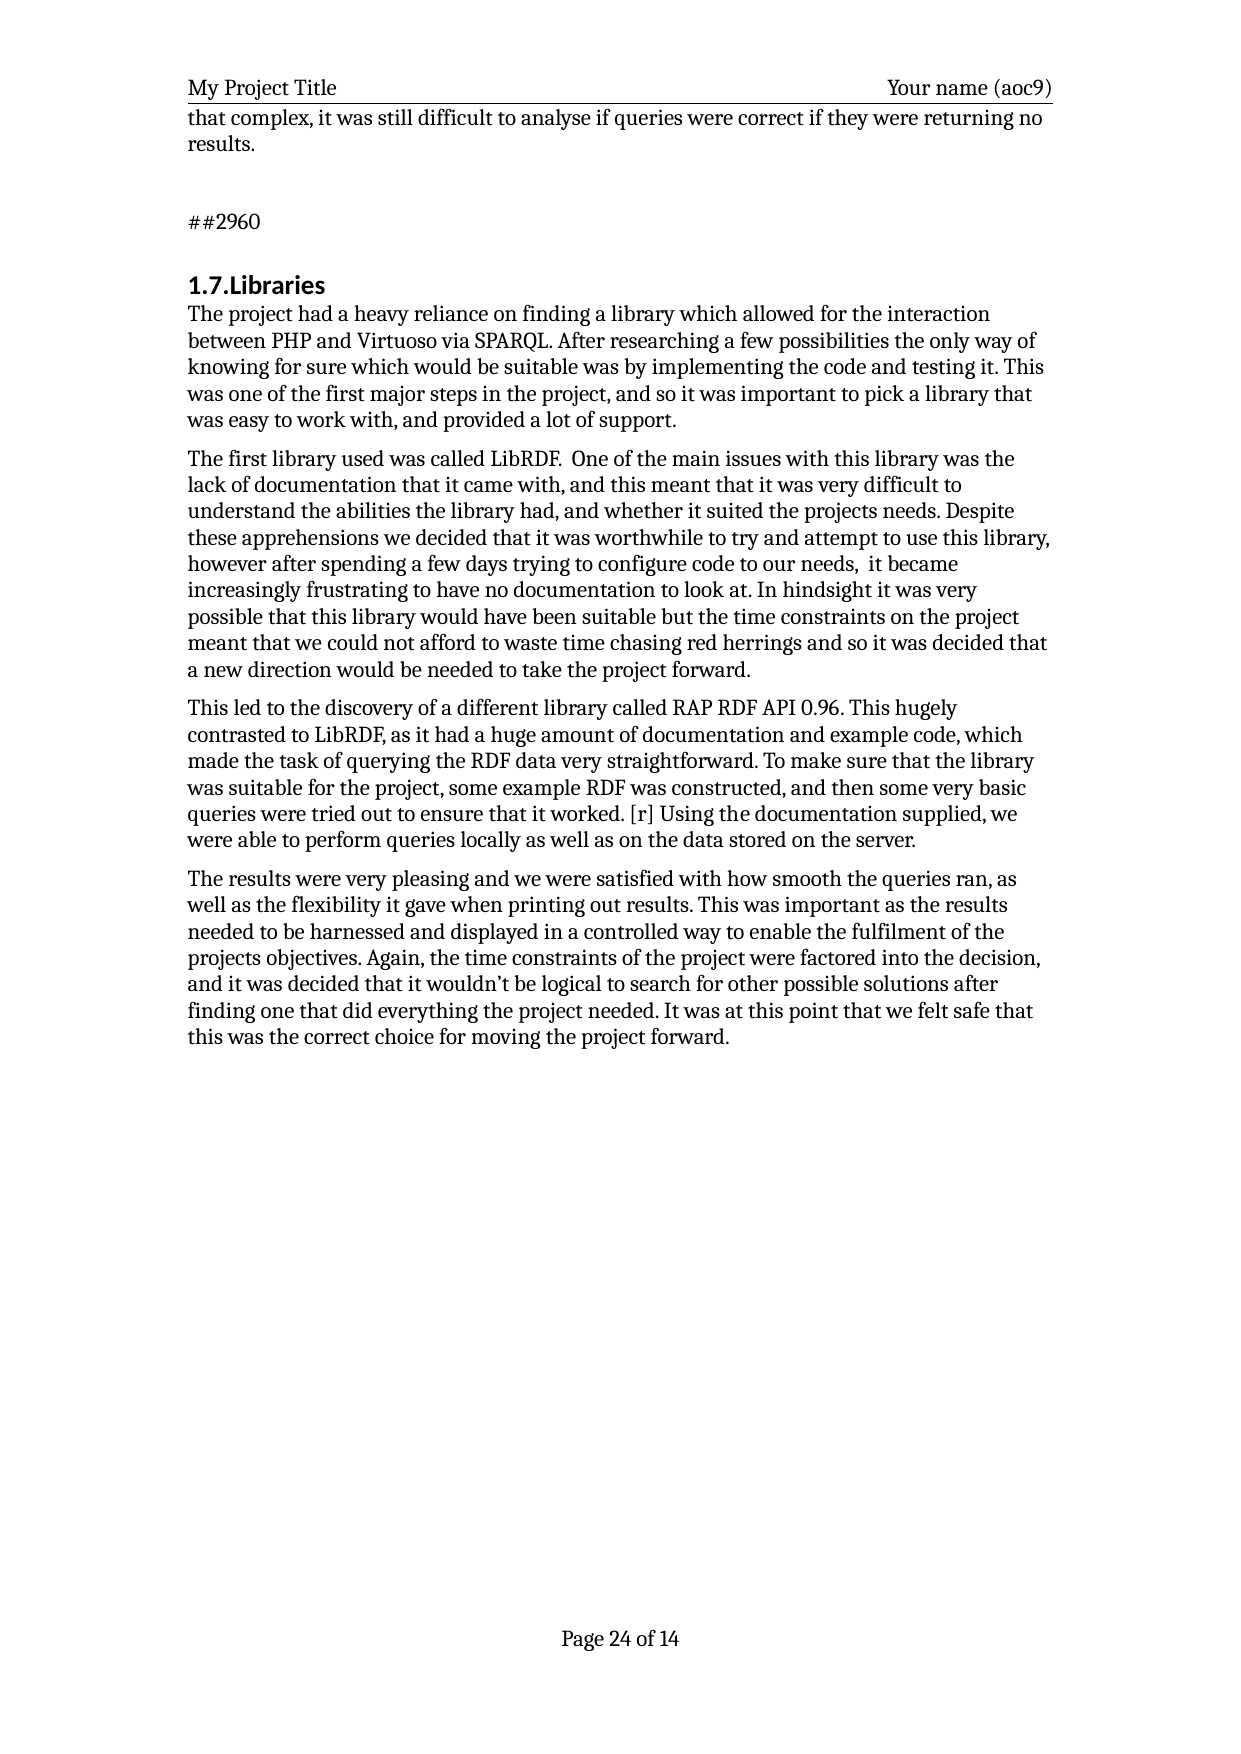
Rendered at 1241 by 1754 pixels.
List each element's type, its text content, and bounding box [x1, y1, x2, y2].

text that complex, it was still difficult to analyse if queries were correct if they were returning no results. [187, 104, 1053, 157]
text The project had a heavy reliance on finding a library which allowed for the interaction between PHP and Virtuoso via SPARQL. After researching a few possibilities the only way of knowing for sure which would be suitable was by implementing the code and testing it. This was one of the first major steps in the project, and so it was important to pick a library that was easy to work with, and provided a lot of support. [187, 301, 1053, 433]
text The first library used was called LibRDF. One of the main issues with this library was the lack of documentation that it came with, and this meant that it was very difficult to understand the abilities the library had, and whether it suited the projects needs. Despite these apprehensions we decided that it was worthwhile to try and attempt to use this library, however after spending a few days trying to configure code to our needs, it became increasingly frustrating to have no documentation to look at. In hindsight it was very possible that this library would have been suitable but the time constraints on the project meant that we could not afford to waste time chasing red herrings and so it was decided that a new direction would be needed to take the project forward. [187, 446, 1053, 683]
text This led to the discovery of a different library called RAP RDF API 0.96. This hugely contrasted to LibRDF, as it had a huge amount of documentation and example code, which made the task of querying the RDF data very straightforward. To make sure that the library was suitable for the project, some example RDF was constructed, and then some very basic queries were tried out to ensure that it worked. [r] Using the documentation supplied, we were able to perform queries locally as well as on the data stored on the server. [187, 695, 1053, 853]
text ##2960 [187, 208, 1053, 235]
text The results were very pleasing and we were satisfied with how smooth the queries ran, as well as the flexibility it gave when printing out results. This was important as the results needed to be harnessed and displayed in a controlled way to enable the fulfilment of the projects objectives. Again, the time constraints of the project were factored into the decision, and it was decided that it wouldn’t be logical to search for other possible solutions after finding one that did everything the project needed. It was at this point that we felt safe that this was the correct choice for moving the project forward. [187, 866, 1053, 1050]
subtitle Libraries [187, 268, 1053, 301]
